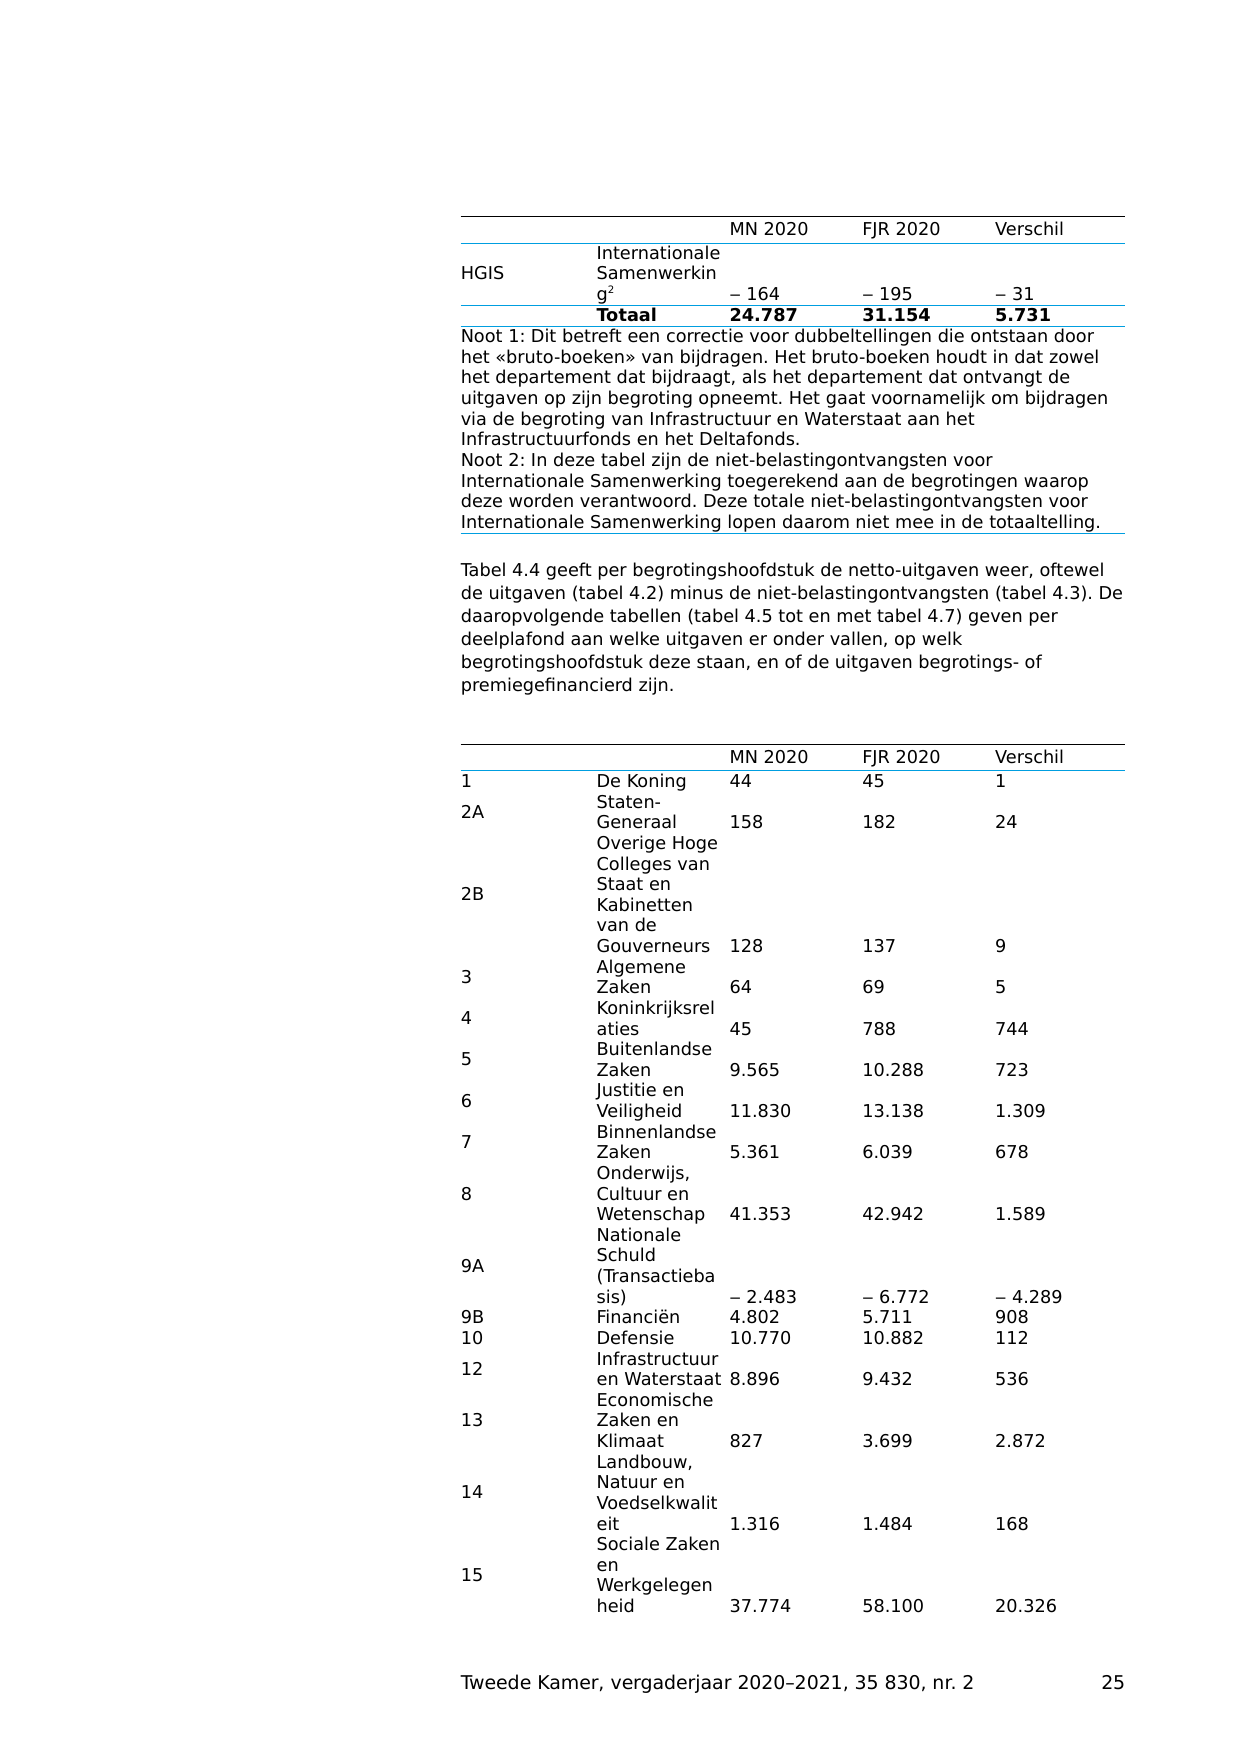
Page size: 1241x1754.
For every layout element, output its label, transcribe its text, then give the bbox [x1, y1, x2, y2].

table_cell MN 2020 [726, 745, 859, 770]
table_cell ‒ 31 [992, 244, 1125, 304]
table_cell 3 [461, 957, 593, 998]
table_cell [594, 217, 726, 243]
table_cell 7 [461, 1122, 593, 1163]
table_cell 1.309 [992, 1080, 1125, 1122]
table_cell 37.774 [726, 1534, 859, 1617]
table_cell ‒ 4.289 [992, 1225, 1125, 1307]
table_cell 182 [859, 792, 992, 833]
table_cell Verschil [992, 217, 1125, 243]
table_cell 5.731 [992, 306, 1125, 326]
table_cell ‒ 6.772 [859, 1225, 992, 1307]
table_cell 20.326 [992, 1534, 1125, 1617]
table_cell 827 [726, 1390, 859, 1452]
table_cell 3.699 [859, 1390, 992, 1452]
table_header Tabel 4.3 Niet-belastingontvangsten begrotingen (in miljoenen euro) [461, 191, 1125, 216]
table_cell 15 [461, 1534, 593, 1617]
table_cell Totaal [594, 306, 726, 326]
table_cell FJR 2020 [859, 745, 992, 770]
table_cell ‒ 195 [859, 244, 992, 304]
table_cell 2B [461, 833, 593, 957]
table_cell 45 [859, 771, 992, 792]
table_cell [461, 745, 593, 770]
table_cell 723 [992, 1039, 1125, 1080]
table_cell 8 [461, 1163, 593, 1225]
table_cell 5 [992, 957, 1125, 998]
table_cell 1 [461, 771, 593, 792]
table_cell 9A [461, 1225, 593, 1307]
table_cell 4.802 [726, 1307, 859, 1328]
table_cell [594, 745, 726, 770]
table_cell 788 [859, 998, 992, 1039]
table_cell Verschil [992, 745, 1125, 770]
table_cell 13 [461, 1390, 593, 1452]
table_cell 112 [992, 1328, 1125, 1348]
table_cell 14 [461, 1452, 593, 1534]
table_cell 2.872 [992, 1390, 1125, 1452]
table_cell ‒ 2.483 [726, 1225, 859, 1307]
table_cell Justitie en Veiligheid [594, 1080, 726, 1122]
table_cell MN 2020 [726, 217, 859, 243]
table_cell Defensie [594, 1328, 726, 1348]
table_cell 24.787 [726, 306, 859, 326]
table_cell 69 [859, 957, 992, 998]
table_cell 536 [992, 1349, 1125, 1390]
table_cell 44 [726, 771, 859, 792]
table_cell 1.589 [992, 1163, 1125, 1225]
table_cell 4 [461, 998, 593, 1039]
table_cell Noot 2: In deze tabel zijn de niet-belastingontvangsten voor Internationale Samenwerking toegerekend aan de begrotingen waarop deze worden verantwoord. Deze totale niet-belastingontvangsten voor Internationale Samenwerking lopen daarom niet mee in de totaaltelling. [461, 450, 1125, 532]
table_cell Economische Zaken en Klimaat [594, 1390, 726, 1452]
table_cell Binnenlandse Zaken [594, 1122, 726, 1163]
table_cell Buitenlandse Zaken [594, 1039, 726, 1080]
table_cell 10.882 [859, 1328, 992, 1348]
table_cell 5.711 [859, 1307, 992, 1328]
table_cell 10 [461, 1328, 593, 1348]
table_cell 13.138 [859, 1080, 992, 1122]
table_cell 9 [992, 833, 1125, 957]
table_cell 1 [992, 771, 1125, 792]
table_cell 1.484 [859, 1452, 992, 1534]
table_cell 64 [726, 957, 859, 998]
table_cell Infrastructuur en Waterstaat [594, 1349, 726, 1390]
table_cell Nationale Schuld (Transactiebasis) [594, 1225, 726, 1307]
table_cell 12 [461, 1349, 593, 1390]
table_cell [461, 306, 593, 326]
table_cell 42.942 [859, 1163, 992, 1225]
table_cell Noot 1: Dit betreft een correctie voor dubbeltellingen die ontstaan door het «bruto-boeken» van bijdragen. Het bruto-boeken houdt in dat zowel het departement dat bijdraagt, als het departement dat ontvangt de uitgaven op zijn begroting opneemt. Het gaat voornamelijk om bijdragen via de begroting van Infrastructuur en Waterstaat aan het Infrastructuurfonds en het Deltafonds. [461, 327, 1125, 450]
table_cell 1.316 [726, 1452, 859, 1534]
table_cell 31.154 [859, 306, 992, 326]
table_cell Koninkrijksrelaties [594, 998, 726, 1039]
table_cell Staten-Generaal [594, 792, 726, 833]
table_cell Financiën [594, 1307, 726, 1328]
table_cell 128 [726, 833, 859, 957]
table_cell 8.896 [726, 1349, 859, 1390]
table_cell Algemene Zaken [594, 957, 726, 998]
table_cell Sociale Zaken en Werkgelegenheid [594, 1534, 726, 1617]
table_cell 2A [461, 792, 593, 833]
table_cell HGIS [461, 244, 593, 304]
table_cell 41.353 [726, 1163, 859, 1225]
table_cell 58.100 [859, 1534, 992, 1617]
table_cell 9.432 [859, 1349, 992, 1390]
table_cell 744 [992, 998, 1125, 1039]
table_cell FJR 2020 [859, 217, 992, 243]
table_cell 9.565 [726, 1039, 859, 1080]
table_cell 10.770 [726, 1328, 859, 1348]
table_cell 45 [726, 998, 859, 1039]
table_cell Onderwijs, Cultuur en Wetenschap [594, 1163, 726, 1225]
table_cell 908 [992, 1307, 1125, 1328]
table_cell 24 [992, 792, 1125, 833]
table_cell ‒ 164 [726, 244, 859, 304]
table_cell 9B [461, 1307, 593, 1328]
table_cell De Koning [594, 771, 726, 792]
table_cell 168 [992, 1452, 1125, 1534]
table_cell 6.039 [859, 1122, 992, 1163]
table_cell 6 [461, 1080, 593, 1122]
table_cell Internationale Samenwerking2 [594, 244, 726, 304]
table_cell 11.830 [726, 1080, 859, 1122]
table_cell Landbouw, Natuur en Voedselkwaliteit [594, 1452, 726, 1534]
table_header Tabel 4.4 Netto-uitgaven begrotingen (in miljoenen euro) [461, 719, 1125, 743]
table_cell [461, 217, 593, 243]
table_cell 158 [726, 792, 859, 833]
table_cell Overige Hoge Colleges van Staat en Kabinetten van de Gouverneurs [594, 833, 726, 957]
table_cell 5.361 [726, 1122, 859, 1163]
table_cell 678 [992, 1122, 1125, 1163]
table_cell 10.288 [859, 1039, 992, 1080]
table_cell 137 [859, 833, 992, 957]
table_cell 5 [461, 1039, 593, 1080]
text Tabel 4.4 geeft per begrotingshoofdstuk de netto-uitgaven weer, oftewel de uitgaven (tabel 4.2) minus de niet-belastingontvangsten (tabel 4.3). De daaropvolgende tabellen (tabel 4.5 tot en met tabel 4.7) geven per deelplafond aan welke uitgaven er onder vallen, op welk begrotingshoofdstuk deze staan, en of de uitgaven begrotings- of premiegefinancierd zijn. [461, 558, 1125, 696]
